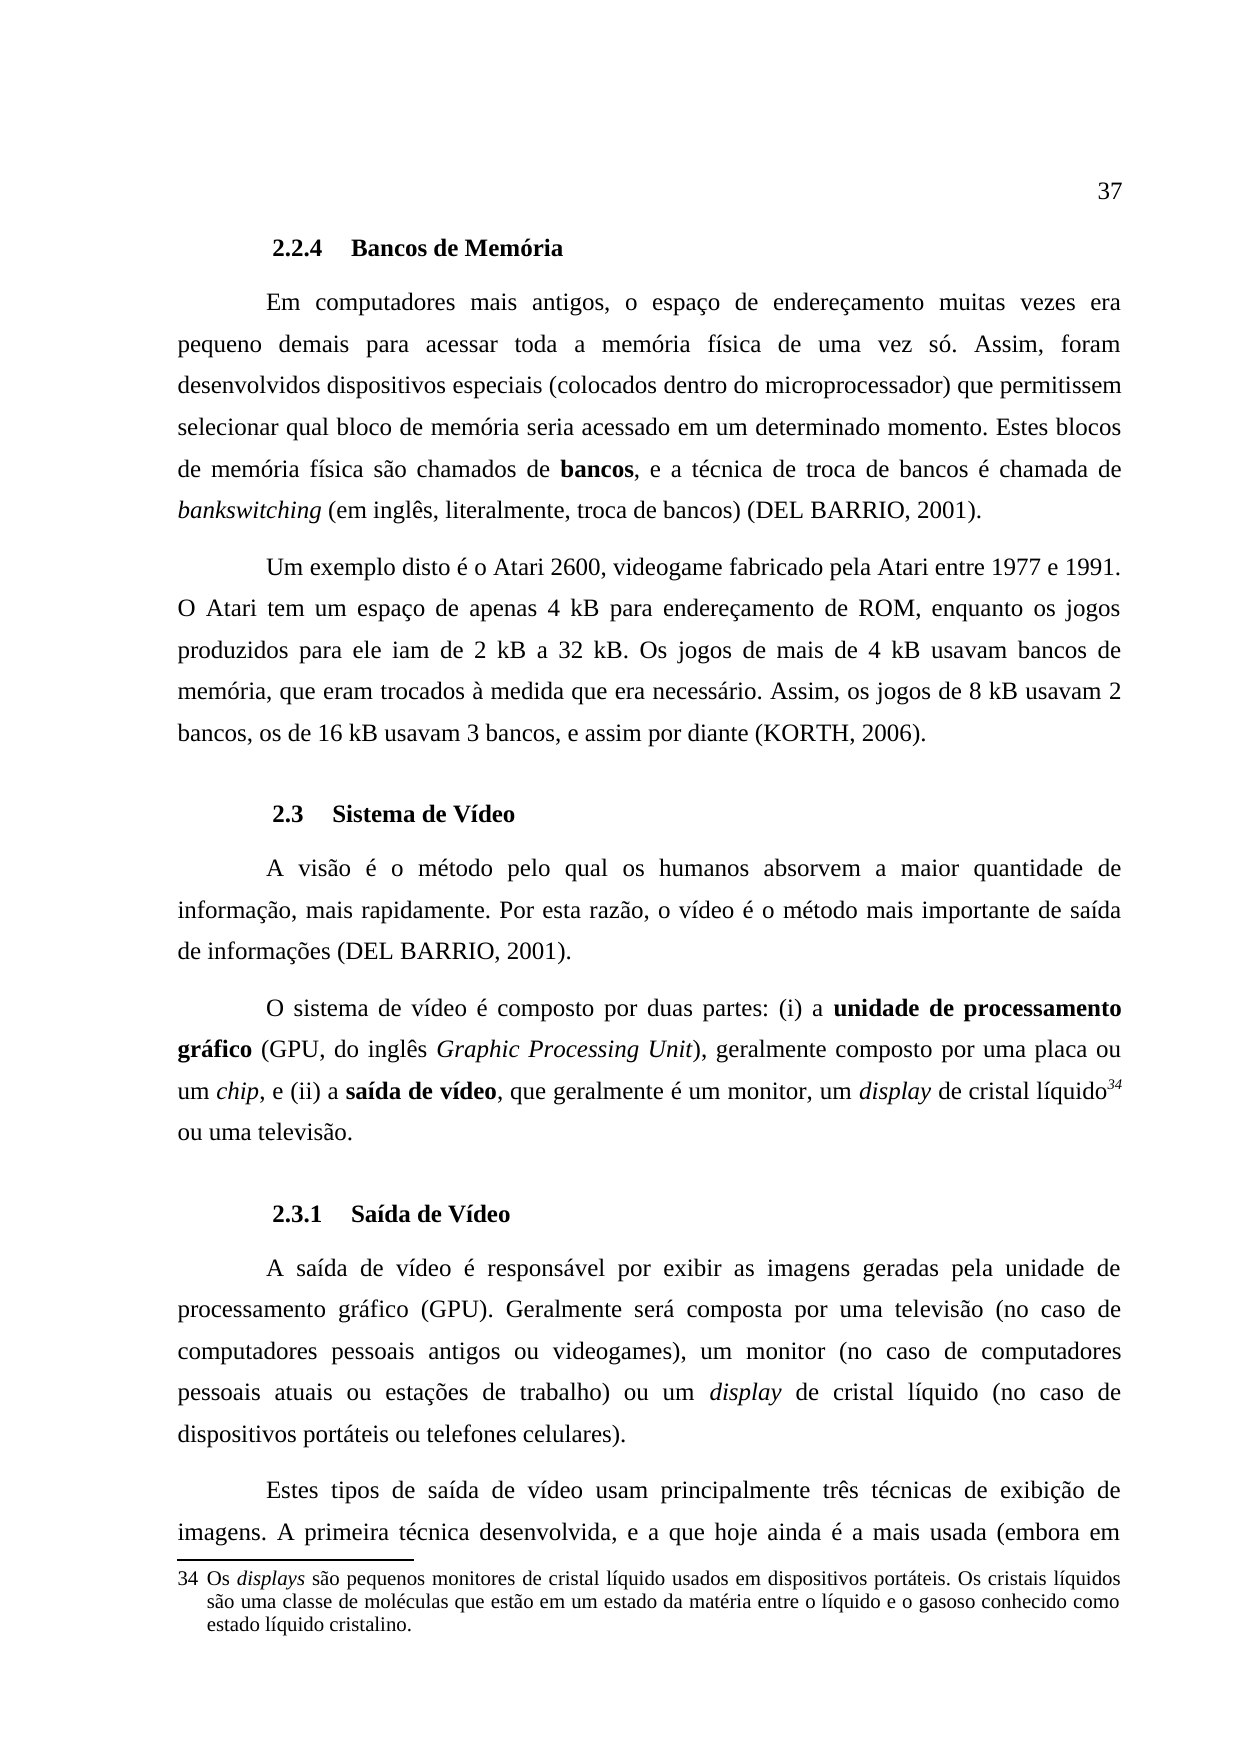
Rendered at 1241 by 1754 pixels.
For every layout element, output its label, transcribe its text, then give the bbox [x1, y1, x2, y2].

text A saída de vídeo é responsável por exibir as imagens geradas pela unidade de processamento gráfico (GPU). Geralmente será composta por uma televisão (no caso de computadores pessoais antigos ou videogames), um monitor (no caso de computadores pessoais atuais ou estações de trabalho) ou um display de cristal líquido (no caso de dispositivos portáteis ou telefones celulares). [177, 1254, 1122, 1448]
text Em computadores mais antigos, o espaço de endereçamento muitas vezes era pequeno demais para acessar toda a memória física de uma vez só. Assim, foram desenvolvidos dispositivos especiais (colocados dentro do microprocessador) que permitissem selecionar qual bloco de memória seria acessado em um determinado momento. Estes blocos de memória física são chamados de bancos, e a técnica de troca de bancos é chamada de bankswitching (em inglês, literalmente, troca de bancos) (DEL BARRIO, 2001). [177, 288, 1122, 524]
text O sistema de vídeo é composto por duas partes: (i) a unidade de processamento gráfico (GPU, do inglês Graphic Processing Unit), geralmente composto por uma placa ou um chip, e (ii) a saída de vídeo, que geralmente é um monitor, um display de cristal líquido ou uma televisão. [177, 994, 1122, 1146]
text A visão é o método pelo qual os humanos absorvem a maior quantidade de informação, mais rapidamente. Por esta razão, o vídeo é o método mais importante de saída de informações (DEL BARRIO, 2001). [177, 854, 1122, 965]
subtitle Bancos de Memória [177, 234, 1122, 262]
text Os displays são pequenos monitores de cristal líquido usados em dispositivos portáteis. Os cristais líquidos são uma classe de moléculas que estão em um estado da matéria entre o líquido e o gasoso conhecido como estado líquido cristalino. [177, 1566, 1122, 1636]
text Estes tipos de saída de vídeo usam principalmente três técnicas de exibição de imagens. A primeira técnica desenvolvida, e a que hoje ainda é a mais usada (embora em [177, 1476, 1122, 1546]
subtitle Saída de Vídeo [177, 1200, 1122, 1227]
subtitle Sistema de Vídeo [177, 800, 1122, 828]
text Um exemplo disto é o Atari 2600, videogame fabricado pela Atari entre 1977 e 1991. O Atari tem um espaço de apenas 4 kB para endereçamento de ROM, enquanto os jogos produzidos para ele iam de 2 kB a 32 kB. Os jogos de mais de 4 kB usavam bancos de memória, que eram trocados à medida que era necessário. Assim, os jogos de 8 kB usavam 2 bancos, os de 16 kB usavam 3 bancos, e assim por diante (KORTH, 2006). [177, 553, 1122, 747]
